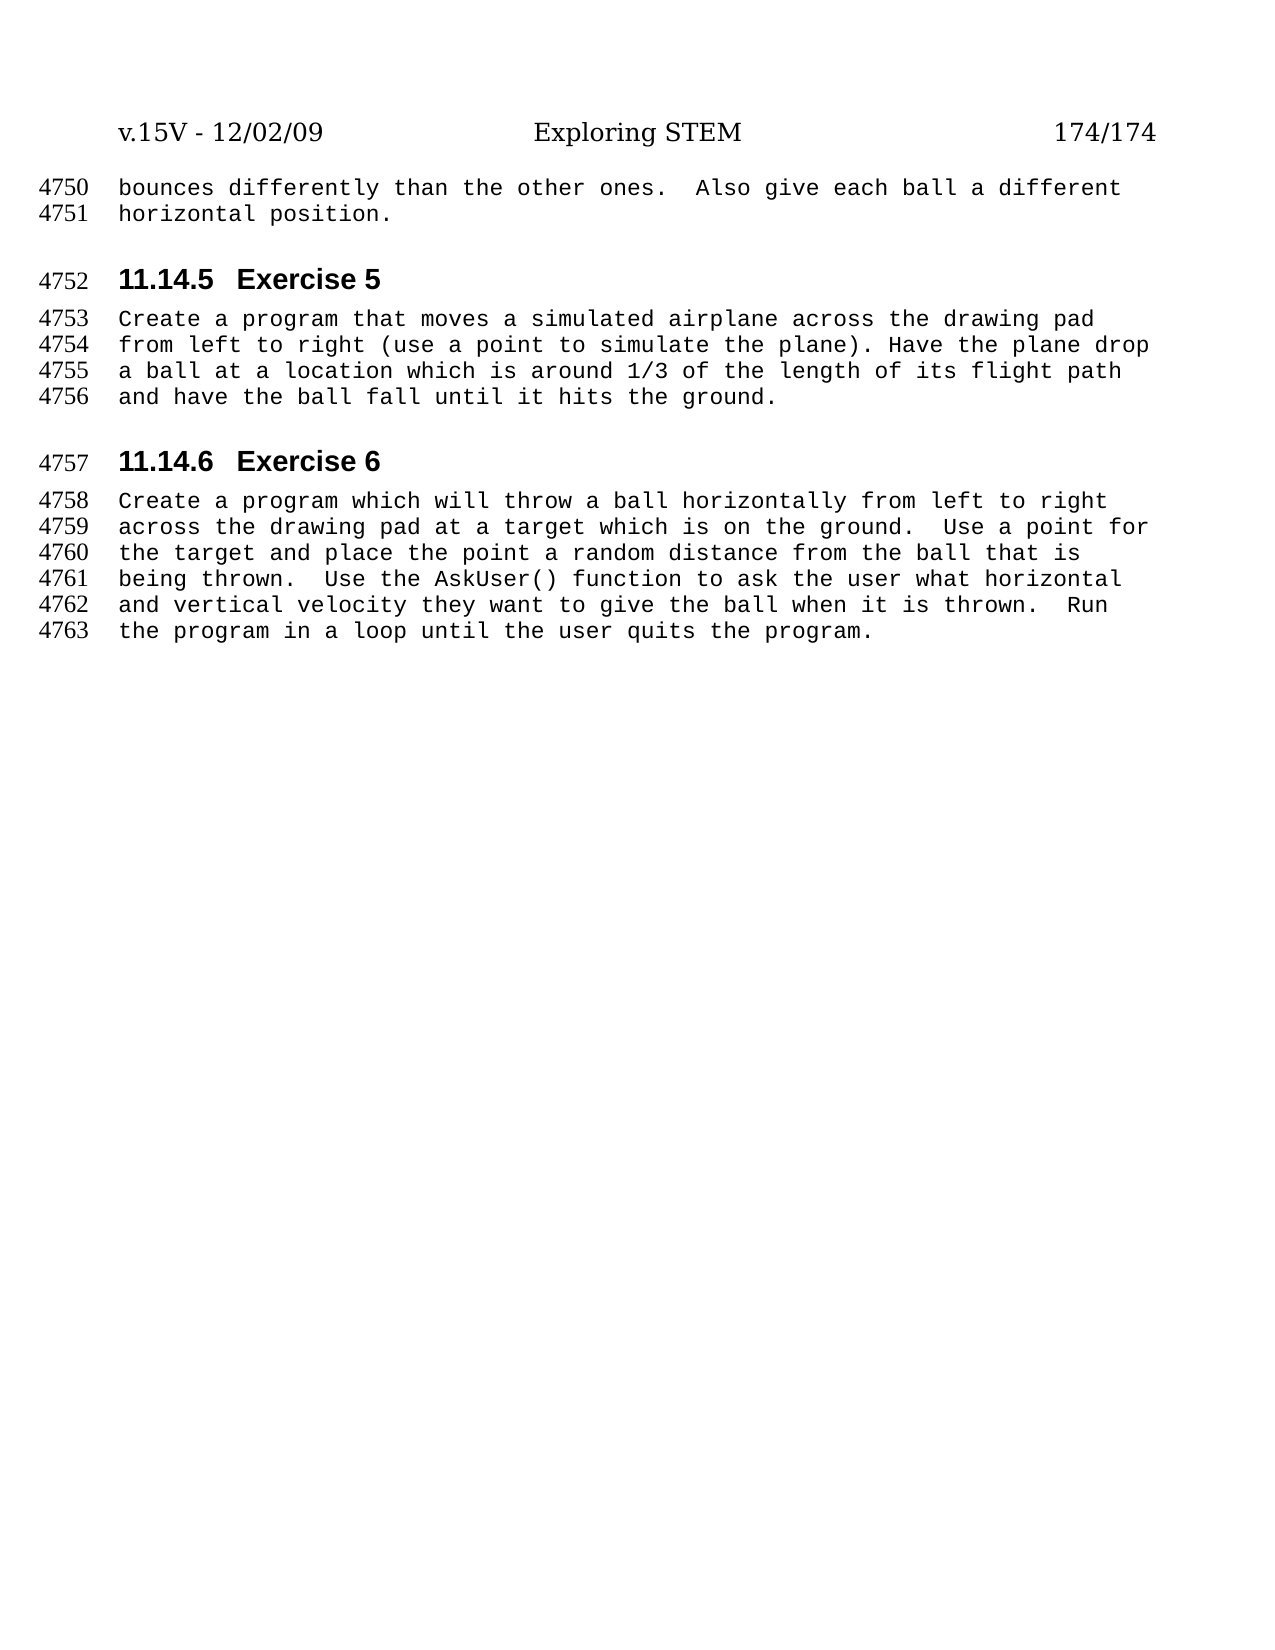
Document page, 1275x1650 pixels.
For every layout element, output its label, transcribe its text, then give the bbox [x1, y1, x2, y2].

text Create a program that moves a simulated airplane across the drawing pad from left to right (use a point to simulate the plane). Have the plane drop a ball at a location which is around 1/3 of the length of its flight path and have the ball fall until it hits the ground. [118, 307, 1157, 411]
text bounces differently than the other ones. Also give each ball a different horizontal position. [118, 177, 1157, 229]
subtitle Exercise 5 [118, 262, 1157, 295]
subtitle Exercise 6 [118, 444, 1157, 477]
text Create a program which will throw a ball horizontally from left to right across the drawing pad at a target which is on the ground. Use a point for the target and place the point a random distance from the ball that is being thrown. Use the AskUser() function to ask the user what horizontal and vertical velocity they want to give the ball when it is thrown. Run the program in a loop until the user quits the program. [118, 489, 1157, 645]
